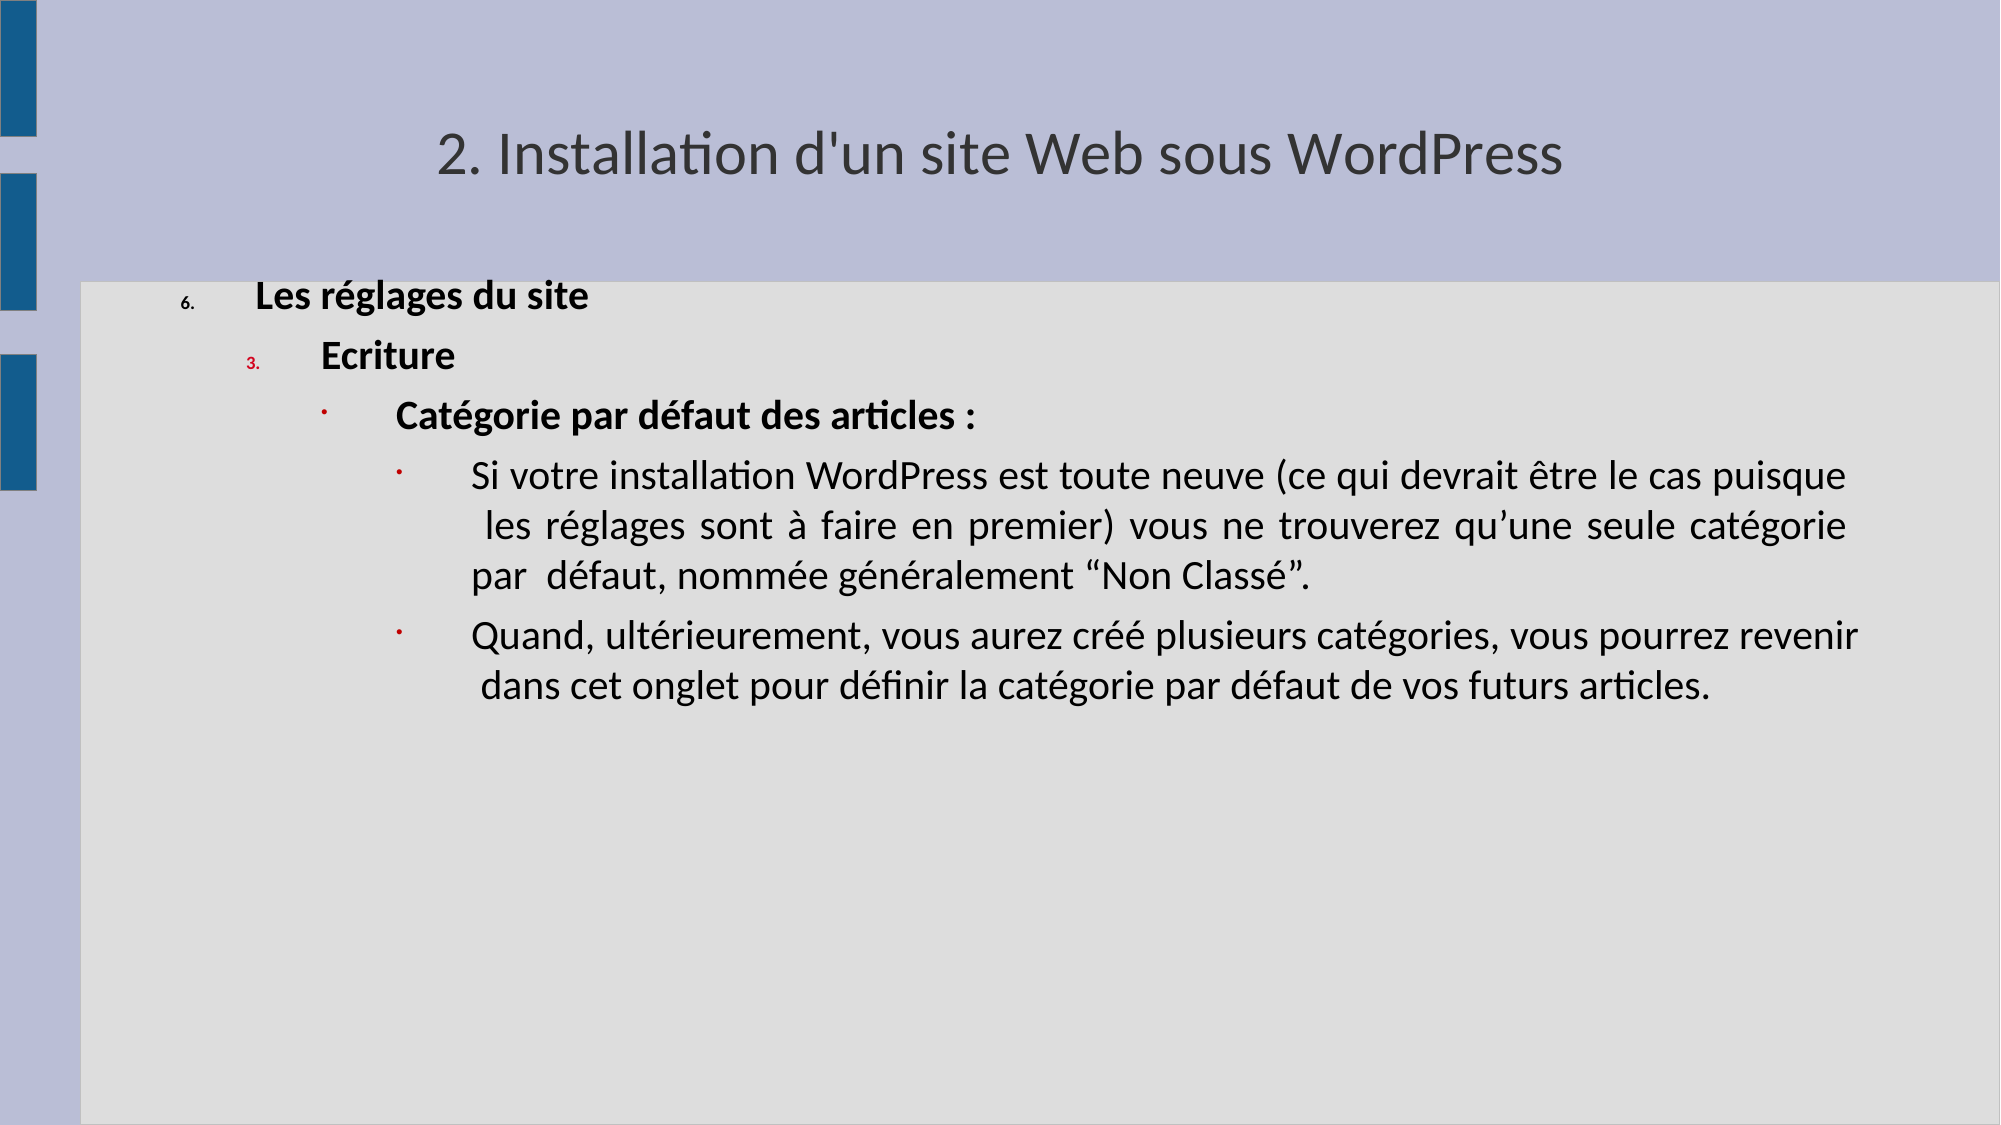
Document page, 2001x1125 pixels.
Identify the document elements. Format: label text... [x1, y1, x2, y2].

text_box Les réglages du site Ecriture Catégorie par défaut des articles : Si votre installation WordPress est toute neuve (ce qui devrait être le cas puisque les réglages sont à faire en premier) vous ne trouverez qu’une seule catégorie par défaut, nommée généralement “Non Classé”. Quand, ultérieurement, vous aurez créé plusieurs catégories, vous pourrez revenir dans cet onglet pour définir la catégorie par défaut de vos futurs articles. [178, 255, 1861, 708]
title 2. Installation d'un site Web sous WordPress [423, 109, 1576, 255]
